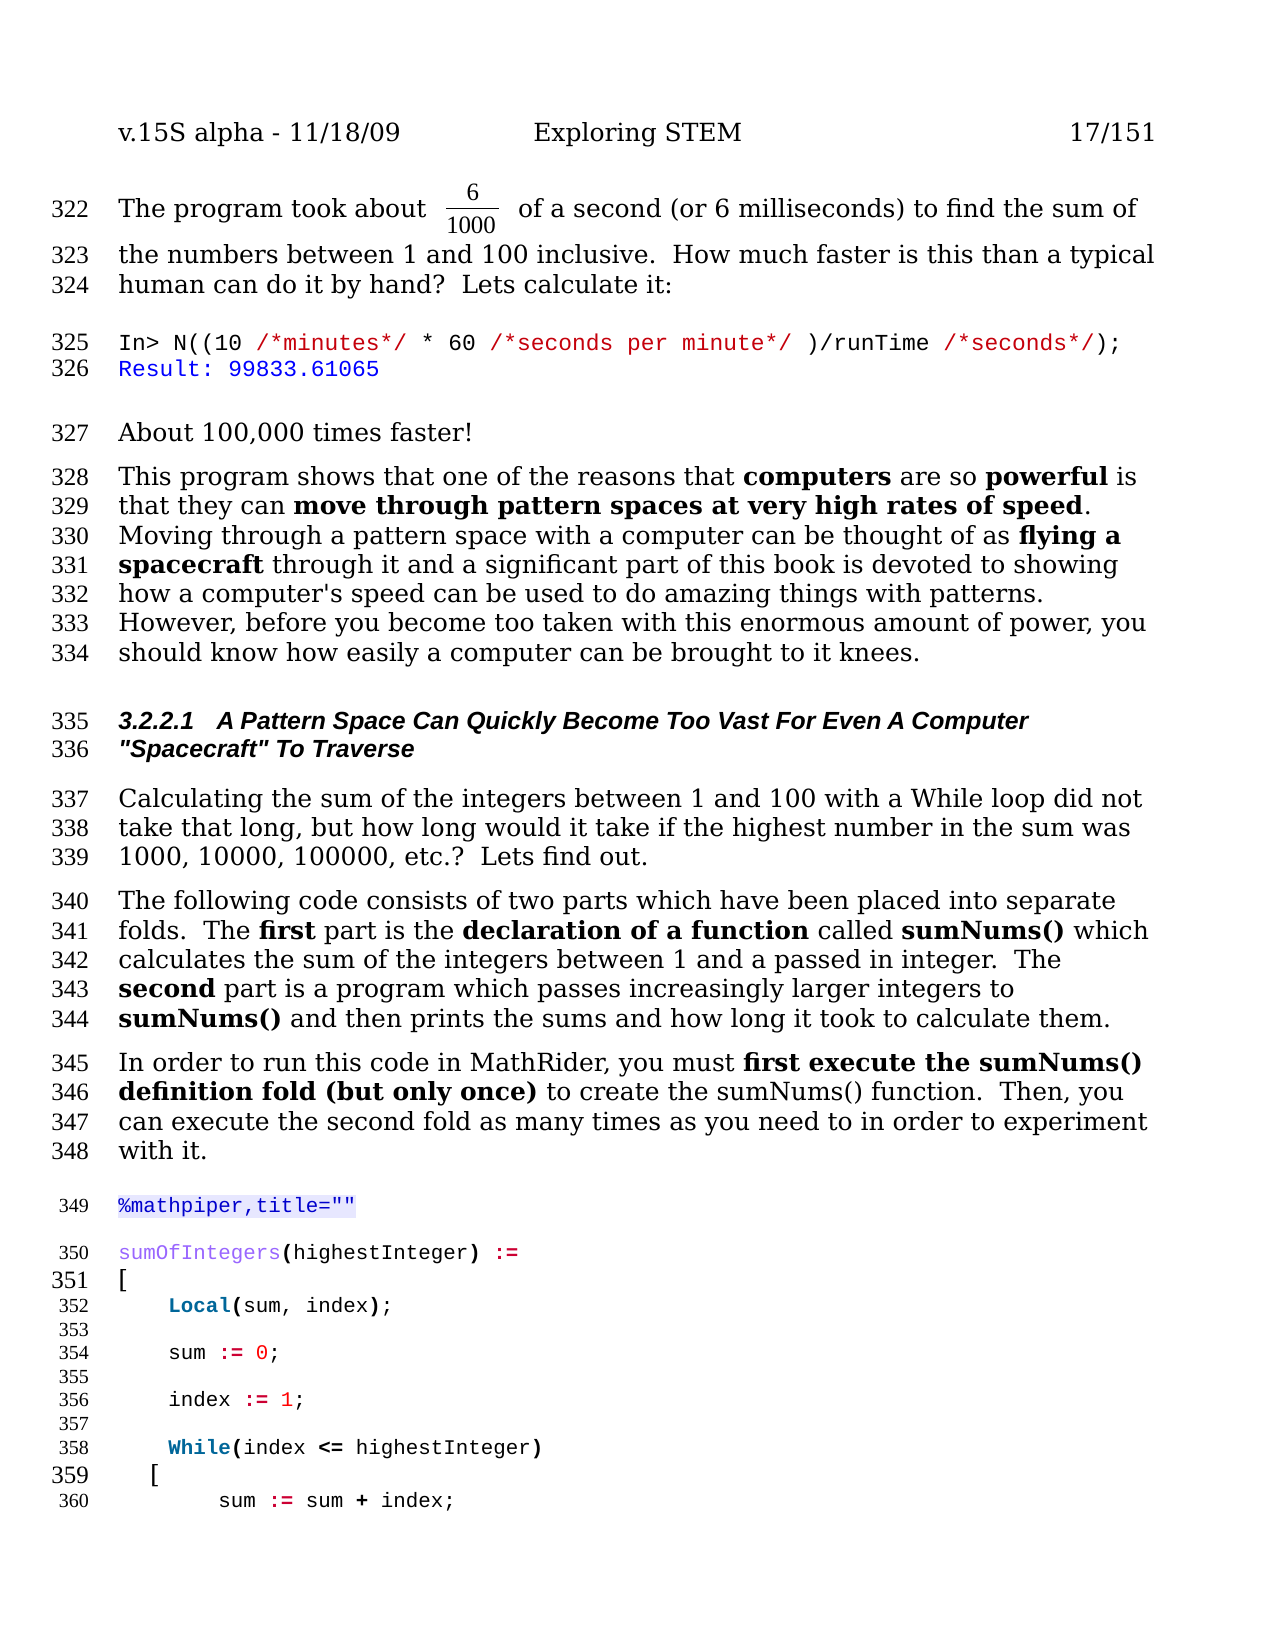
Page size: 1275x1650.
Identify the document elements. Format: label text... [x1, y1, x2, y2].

text This program shows that one of the reasons that computers are so powerful is that they can move through pattern spaces at very high rates of speed. Moving through a pattern space with a computer can be thought of as flying a spacecraft through it and a significant part of this book is devoted to showing how a computer's speed can be used to do amazing things with patterns. However, before you become too taken with this enormous amount of power, you should know how easily a computer can be brought to it knees. [118, 462, 1157, 667]
text The program took aboutof a second (or 6 milliseconds) to find the sum of the numbers between 1 and 100 inclusive. How much faster is this than a typical human can do it by hand? Lets calculate it: [118, 177, 1157, 299]
text %mathpiper,title="" [118, 1195, 1157, 1218]
text In> N((10 /*minutes*/ * 60 /*seconds per minute*/ )/runTime /*seconds*/); [118, 331, 1157, 357]
text Calculating the sum of the integers between 1 and 100 with a While loop did not take that long, but how long would it take if the highest number in the sum was 1000, 10000, 100000, etc.? Lets find out. [118, 784, 1157, 872]
text [ [118, 1460, 1157, 1489]
text index := 1; [118, 1389, 1157, 1413]
text sumOfIntegers(highestInteger) := [118, 1242, 1157, 1266]
text sum := sum + index; [118, 1489, 1157, 1513]
text About 100,000 times faster! [118, 418, 1157, 447]
text [ [118, 1266, 1157, 1295]
text Result: 99833.61065 [118, 357, 1157, 383]
text sum := 0; [118, 1342, 1157, 1366]
text While(index <= highestInteger) [118, 1437, 1157, 1460]
subtitle A Pattern Space Can Quickly Become Too Vast For Even A Computer "Spacecraft" To Traverse [118, 706, 1157, 763]
text The following code consists of two parts which have been placed into separate folds. The first part is the declaration of a function called sumNums() which calculates the sum of the integers between 1 and a passed in integer. The second part is a program which passes increasingly larger integers to sumNums() and then prints the sums and how long it took to calculate them. [118, 887, 1157, 1033]
text Local(sum, index); [118, 1295, 1157, 1318]
text In order to run this code in MathRider, you must first execute the sumNums() definition fold (but only once) to create the sumNums() function. Then, you can execute the second fold as many times as you need to in order to experiment with it. [118, 1048, 1157, 1165]
